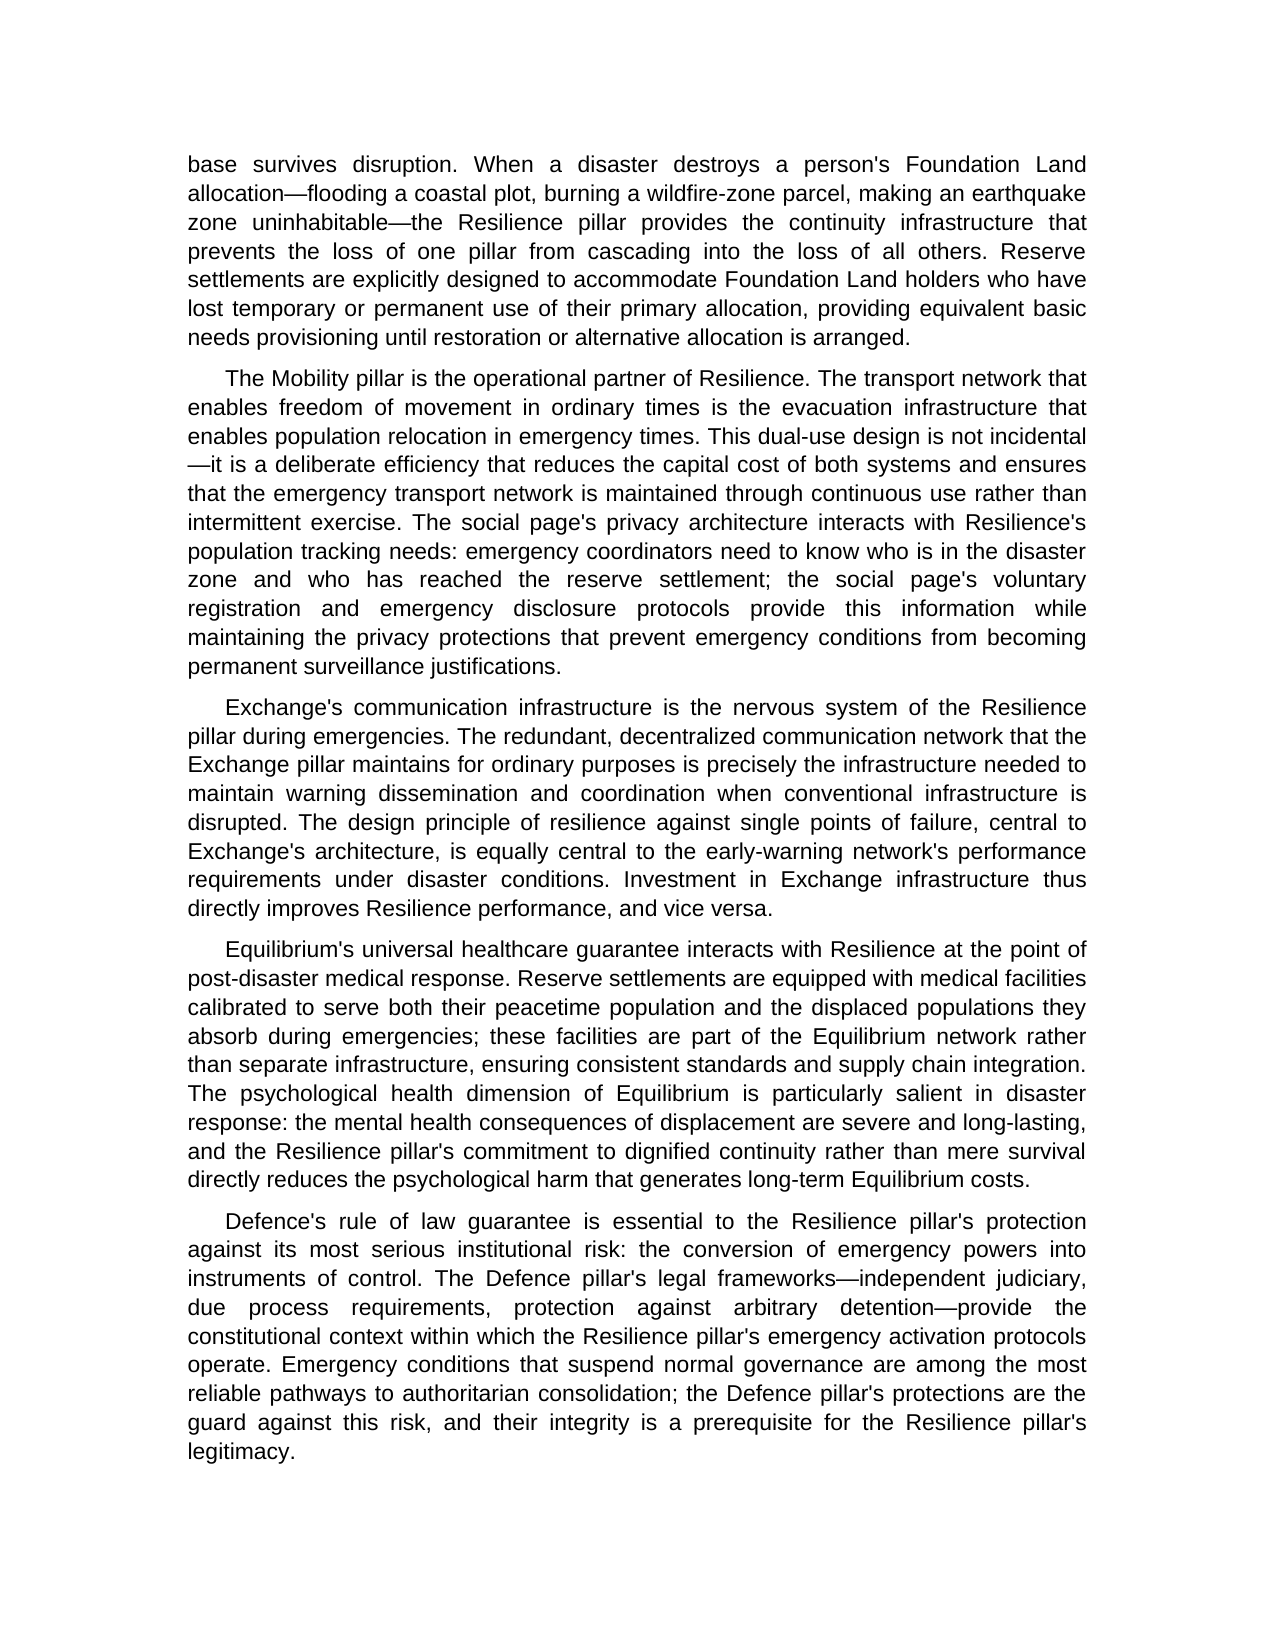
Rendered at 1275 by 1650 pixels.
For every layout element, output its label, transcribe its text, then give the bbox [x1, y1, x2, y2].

text Defence's rule of law guarantee is essential to the Resilience pillar's protection against its most serious institutional risk: the conversion of emergency powers into instruments of control. The Defence pillar's legal frameworks—independent judiciary, due process requirements, protection against arbitrary detention—provide the constitutional context within which the Resilience pillar's emergency activation protocols operate. Emergency conditions that suspend normal governance are among the most reliable pathways to authoritarian consolidation; the Defence pillar's protections are the guard against this risk, and their integrity is a prerequisite for the Resilience pillar's legitimacy. [187, 1206, 1087, 1465]
text Exchange's communication infrastructure is the nervous system of the Resilience pillar during emergencies. The redundant, decentralized communication network that the Exchange pillar maintains for ordinary purposes is precisely the infrastructure needed to maintain warning dissemination and coordination when conventional infrastructure is disrupted. The design principle of resilience against single points of failure, central to Exchange's architecture, is equally central to the early-warning network's performance requirements under disaster conditions. Investment in Exchange infrastructure thus directly improves Resilience performance, and vice versa. [187, 692, 1087, 922]
text The Mobility pillar is the operational partner of Resilience. The transport network that enables freedom of movement in ordinary times is the evacuation infrastructure that enables population relocation in emergency times. This dual-use design is not incidental—it is a deliberate efficiency that reduces the capital cost of both systems and ensures that the emergency transport network is maintained through continuous use rather than intermittent exercise. The social page's privacy architecture interacts with Resilience's population tracking needs: emergency coordinators need to know who is in the disaster zone and who has reached the reserve settlement; the social page's voluntary registration and emergency disclosure protocols provide this information while maintaining the privacy protections that prevent emergency conditions from becoming permanent surveillance justifications. [187, 364, 1087, 680]
text base survives disruption. When a disaster destroys a person's Foundation Land allocation—flooding a coastal plot, burning a wildfire-zone parcel, making an earthquake zone uninhabitable—the Resilience pillar provides the continuity infrastructure that prevents the loss of one pillar from cascading into the loss of all others. Reserve settlements are explicitly designed to accommodate Foundation Land holders who have lost temporary or permanent use of their primary allocation, providing equivalent basic needs provisioning until restoration or alternative allocation is arranged. [187, 150, 1087, 351]
text Equilibrium's universal healthcare guarantee interacts with Resilience at the point of post-disaster medical response. Reserve settlements are equipped with medical facilities calibrated to serve both their peacetime population and the displaced populations they absorb during emergencies; these facilities are part of the Equilibrium network rather than separate infrastructure, ensuring consistent standards and supply chain integration. The psychological health dimension of Equilibrium is particularly salient in disaster response: the mental health consequences of displacement are severe and long-lasting, and the Resilience pillar's commitment to dignified continuity rather than mere survival directly reduces the psychological harm that generates long-term Equilibrium costs. [187, 935, 1087, 1194]
